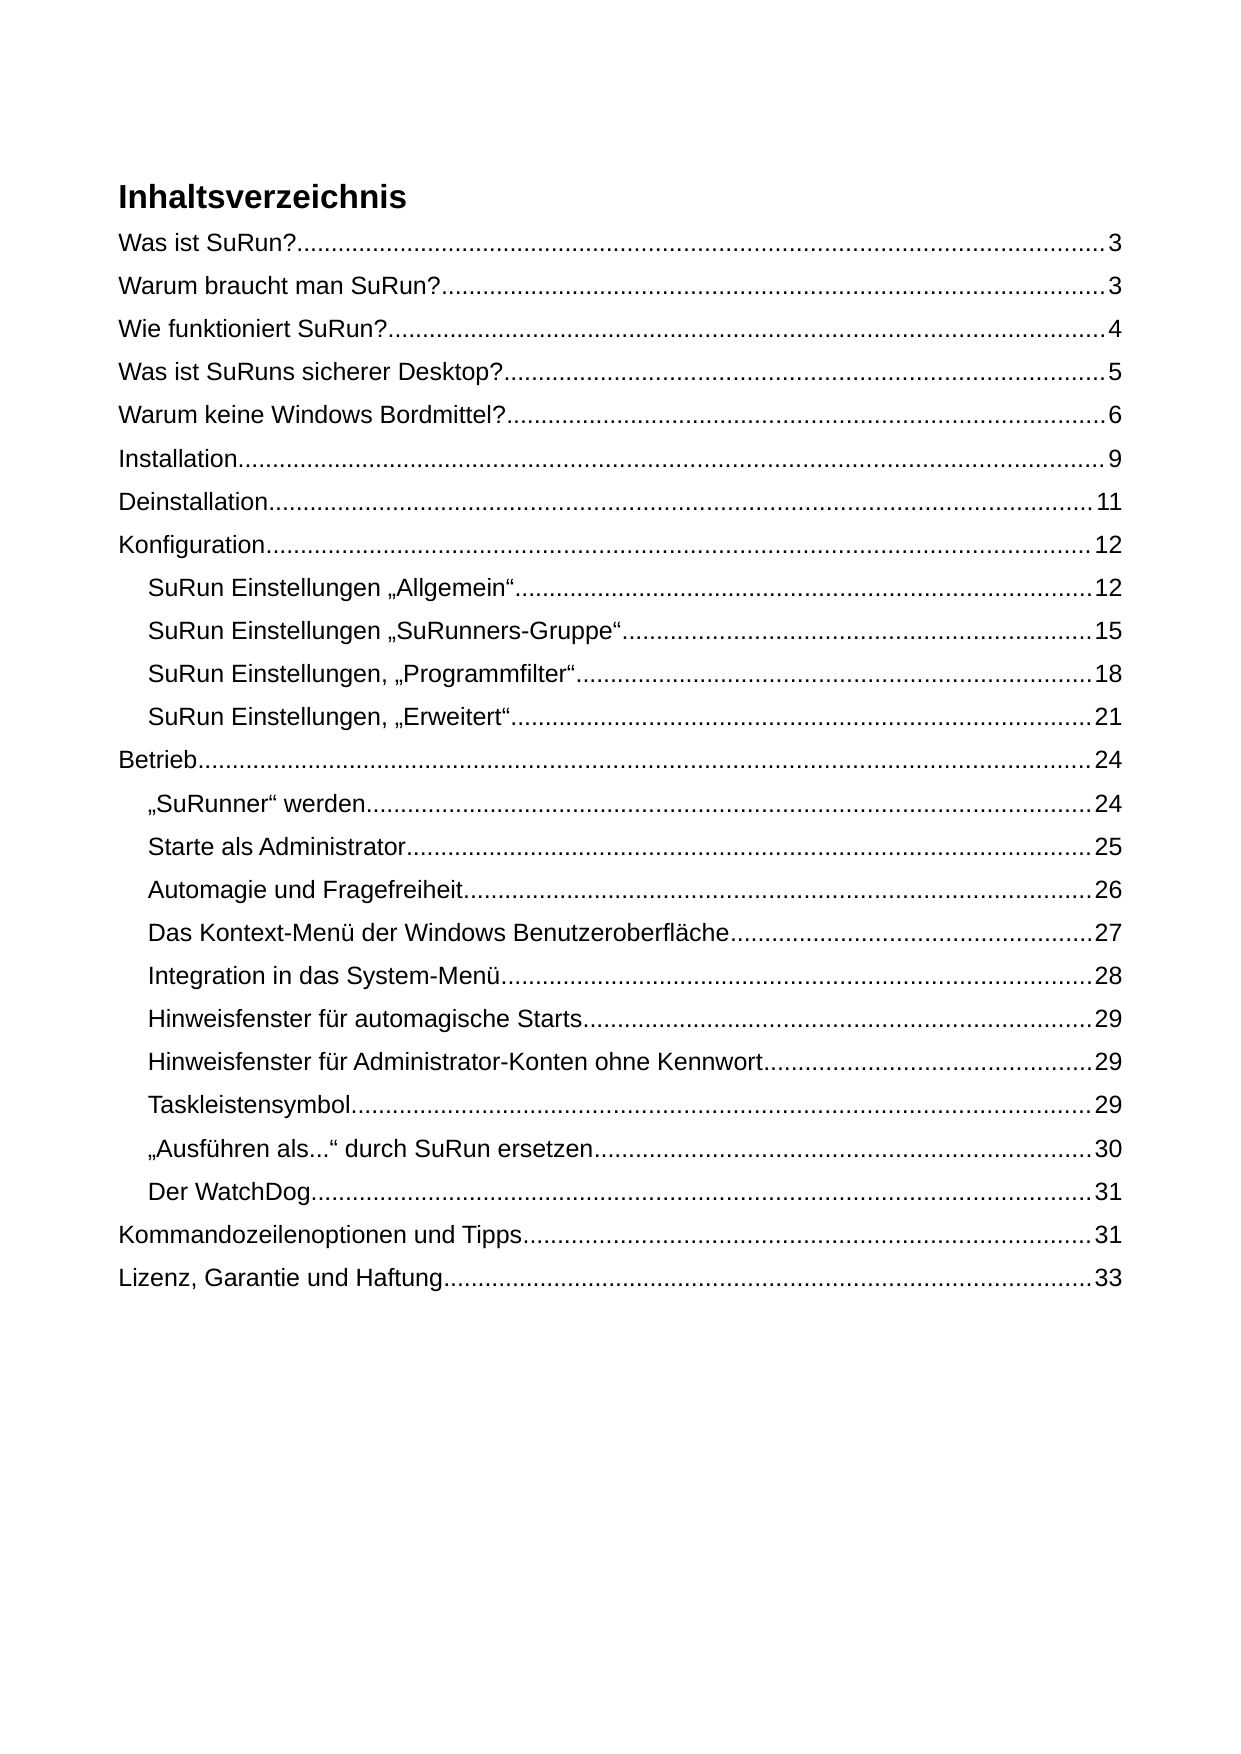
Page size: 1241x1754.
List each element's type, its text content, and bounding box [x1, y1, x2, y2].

text Starte als Administrator 25 [148, 832, 1122, 861]
text Automagie und Fragefreiheit 26 [148, 875, 1122, 904]
text SuRun Einstellungen, „Erweitert“ 21 [148, 702, 1122, 731]
text Warum keine Windows Bordmittel? 6 [118, 401, 1122, 429]
text Hinweisfenster für automagische Starts 29 [148, 1004, 1122, 1033]
text Hinweisfenster für Administrator-Konten ohne Kennwort 29 [148, 1047, 1122, 1076]
text Warum braucht man SuRun? 3 [118, 271, 1122, 300]
text „SuRunner“ werden 24 [148, 789, 1122, 817]
text Taskleistensymbol 29 [148, 1091, 1122, 1119]
text Wie funktioniert SuRun? 4 [118, 314, 1122, 343]
text Deinstallation 11 [118, 487, 1122, 516]
text SuRun Einstellungen, „Programmfilter“ 18 [148, 659, 1122, 688]
text Konfiguration 12 [118, 530, 1122, 559]
text Was ist SuRun? 3 [118, 228, 1122, 257]
text Was ist SuRuns sicherer Desktop? 5 [118, 357, 1122, 386]
text SuRun Einstellungen „SuRunners-Gruppe“ 15 [148, 616, 1122, 645]
text SuRun Einstellungen „Allgemein“ 12 [148, 573, 1122, 602]
text Kommandozeilenoptionen und Tipps 31 [118, 1220, 1122, 1249]
text Installation 9 [118, 444, 1122, 472]
subtitle Inhaltsverzeichnis [118, 177, 1122, 216]
text Der WatchDog 31 [148, 1177, 1122, 1206]
text „Ausführen als...“ durch SuRun ersetzen 30 [148, 1134, 1122, 1162]
text Lizenz, Garantie und Haftung 33 [118, 1263, 1122, 1292]
text Integration in das System-Menü 28 [148, 961, 1122, 990]
text Das Kontext-Menü der Windows Benutzeroberfläche 27 [148, 918, 1122, 947]
text Betrieb 24 [118, 746, 1122, 774]
